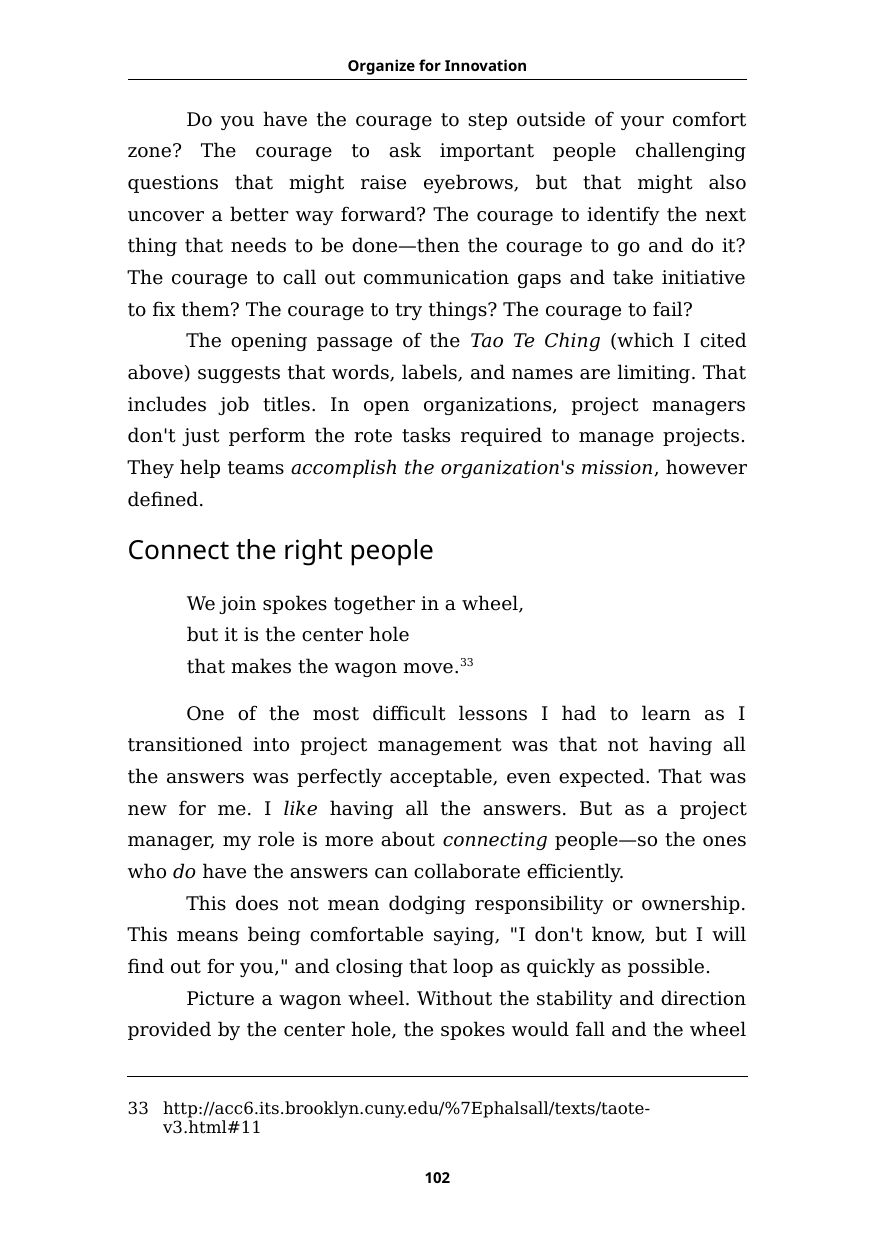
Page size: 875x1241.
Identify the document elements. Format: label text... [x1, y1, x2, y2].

text We join spokes together in a wheel, but it is the center hole that makes the wagon move. [187, 593, 688, 678]
text Do you have the courage to step outside of your comfort zone? The courage to ask important people challenging questions that might raise eyebrows, but that might also uncover a better way forward? The courage to identify the next thing that needs to be done—then the courage to go and do it? The courage to call out communication gaps and take initiative to fix them? The courage to try things? The courage to fail? [127, 109, 747, 321]
text http://acc6.its.brooklyn.cuny.edu/%7Ephalsall/texts/taote-v3.html#11 [127, 1099, 747, 1138]
subtitle Connect the right people [127, 535, 747, 565]
text This does not mean dodging responsibility or ownership. This means being comfortable saying, "I don't know, but I will find out for you," and closing that loop as quickly as possible. [127, 893, 747, 978]
text Picture a wagon wheel. Without the stability and direction provided by the center hole, the spokes would fall and the wheel [127, 988, 747, 1041]
text One of the most difficult lessons I had to learn as I transitioned into project management was that not having all the answers was perfectly acceptable, even expected. That was new for me. I like having all the answers. But as a project manager, my role is more about connecting people—so the ones who do have the answers can collaborate efficiently. [127, 703, 747, 883]
text The opening passage of the Tao Te Ching (which I cited above) suggests that words, labels, and names are limiting. That includes job titles. In open organizations, project managers don't just perform the rote tasks required to manage projects. They help teams accomplish the organization's mission, however defined. [127, 330, 747, 511]
